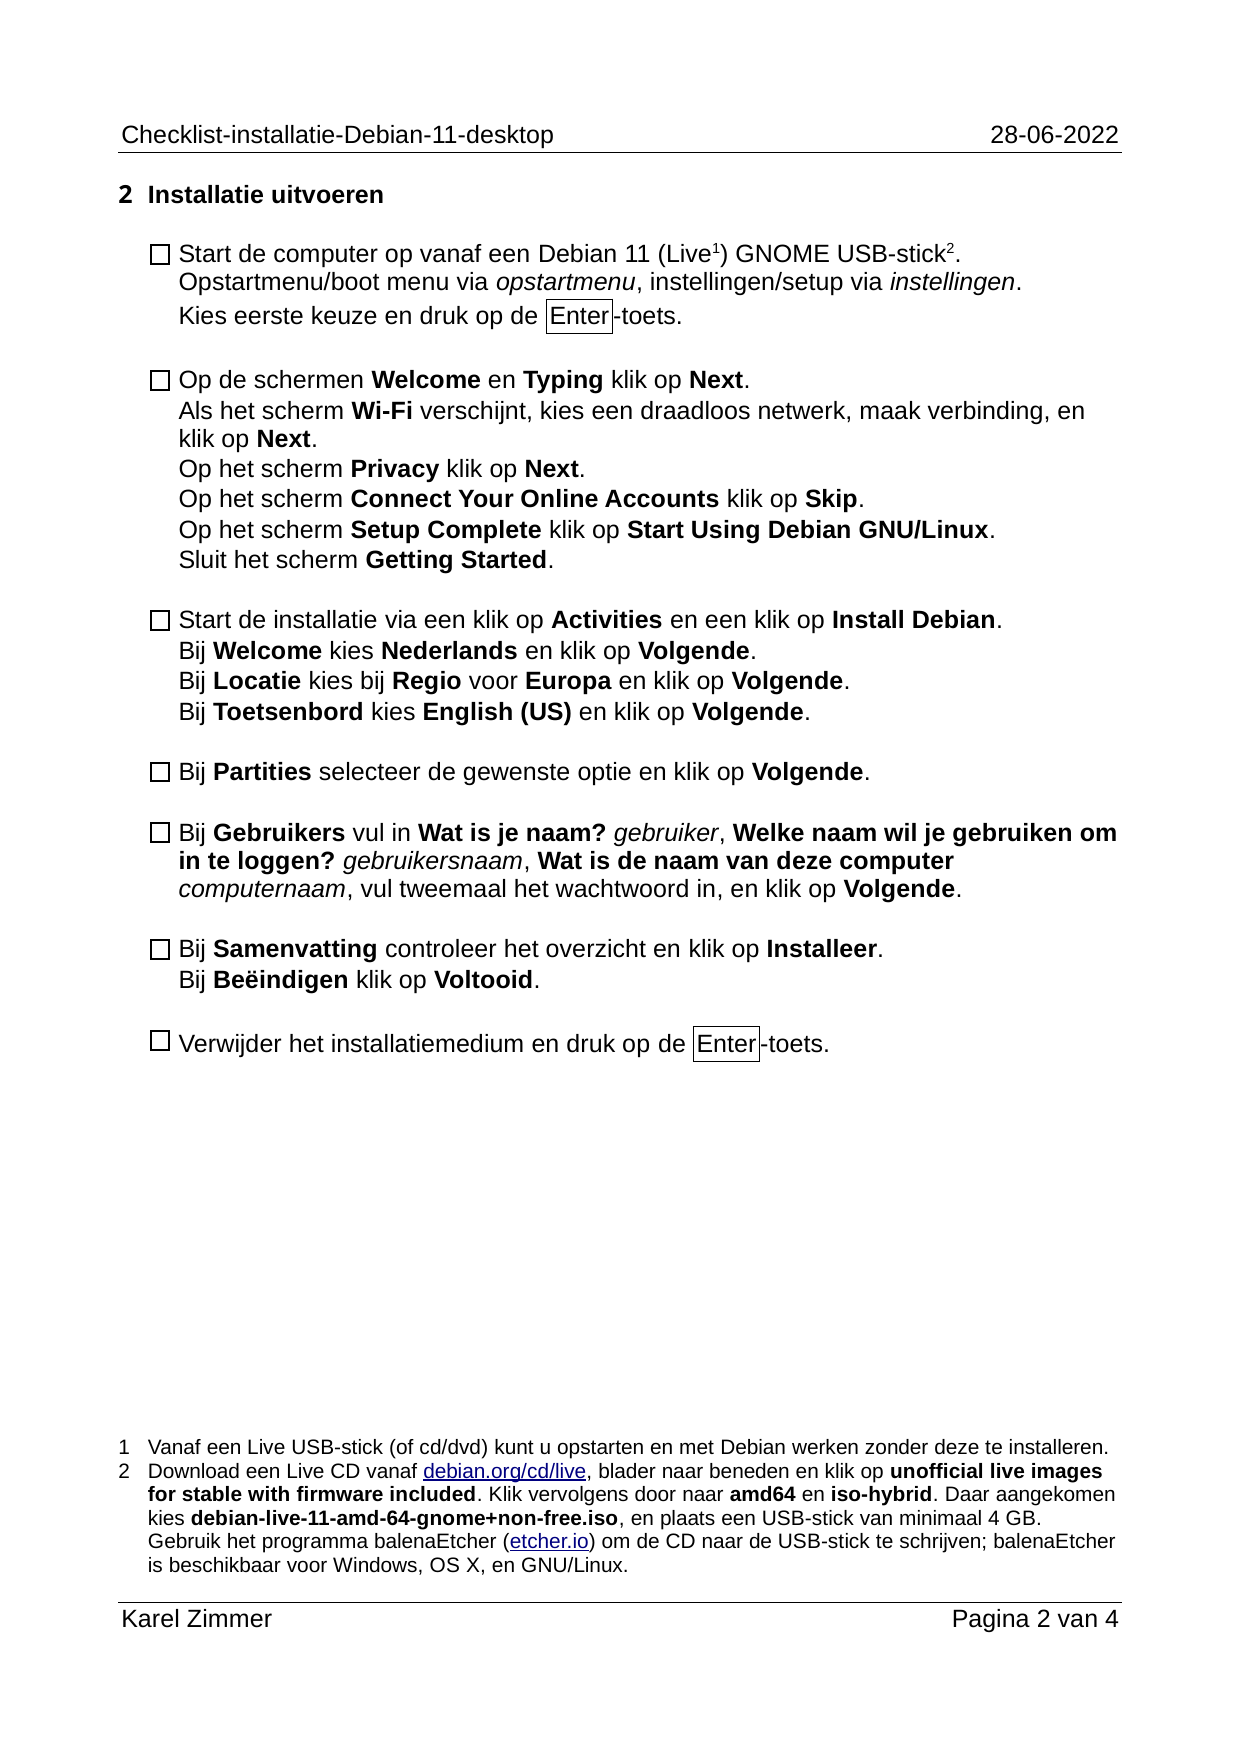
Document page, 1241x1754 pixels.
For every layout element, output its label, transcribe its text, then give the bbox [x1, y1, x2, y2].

table_cell [141, 818, 177, 904]
table_header [141, 239, 177, 297]
table_cell [177, 904, 1121, 934]
table_cell Verwijder het installatiemedium en druk op de Enter-toets. [177, 1025, 1121, 1062]
table_cell [141, 298, 177, 335]
table_cell [141, 636, 177, 666]
table_cell [177, 575, 1121, 605]
table_cell Sluit het scherm Getting Started. [177, 545, 1121, 575]
table_cell [141, 454, 177, 484]
table_cell Bij Gebruikers vul in Wat is je naam? gebruiker, Welke naam wil je gebruiken om in te loggen? gebruikersnaam, Wat is de naam van deze computer computernaam, vul tweemaal het wachtwoord in, en klik op Volgende. [177, 818, 1121, 904]
table_cell Bij Locatie kies bij Regio voor Europa en klik op Volgende. [177, 666, 1121, 696]
table_cell [141, 575, 177, 605]
table_cell [177, 995, 1121, 1025]
list Installatie uitvoeren [118, 177, 1122, 211]
table_cell [177, 727, 1121, 757]
table_header Start de computer op vanaf een Debian 11 (Live) GNOME USB-stick. Opstartmenu/boot menu via opstartmenu, instellingen/setup via instellingen. [177, 239, 1121, 297]
table_cell [141, 365, 177, 395]
table_cell [141, 904, 177, 934]
table_cell Op het scherm Connect Your Online Accounts klik op Skip. [177, 484, 1121, 514]
table_cell [141, 965, 177, 995]
table_cell [141, 545, 177, 575]
table_cell [141, 335, 177, 365]
table_cell Start de installatie via een klik op Activities en een klik op Install Debian. [177, 605, 1121, 636]
table_cell Bij Beëindigen klik op Voltooid. [177, 965, 1121, 995]
table_cell Bij Partities selecteer de gewenste optie en klik op Volgende. [177, 757, 1121, 787]
table_cell [141, 395, 177, 454]
table_cell [141, 514, 177, 545]
table_cell Op het scherm Privacy klik op Next. [177, 454, 1121, 484]
table_cell Bij Welcome kies Nederlands en klik op Volgende. [177, 636, 1121, 666]
table_cell Bij Samenvatting controleer het overzicht en klik op Installeer. [177, 934, 1121, 964]
table_cell Als het scherm Wi-Fi verschijnt, kies een draadloos netwerk, maak verbinding, en klik op Next. [177, 395, 1121, 454]
table_cell Op het scherm Setup Complete klik op Start Using Debian GNU/Linux. [177, 514, 1121, 545]
table_cell [177, 787, 1121, 817]
table_cell [141, 934, 177, 964]
table_cell [141, 995, 177, 1025]
table_cell [141, 787, 177, 817]
table_cell Kies eerste keuze en druk op de Enter-toets. [177, 298, 1121, 335]
table_cell [141, 757, 177, 787]
table_cell Op de schermen Welcome en Typing klik op Next. [177, 365, 1121, 395]
table_cell [141, 605, 177, 636]
table_cell [141, 696, 177, 727]
table_cell Bij Toetsenbord kies English (US) en klik op Volgende. [177, 696, 1121, 727]
table_cell [141, 484, 177, 514]
table_cell [177, 335, 1121, 365]
table_cell [141, 666, 177, 696]
table_cell [141, 1025, 177, 1062]
table_cell [141, 727, 177, 757]
